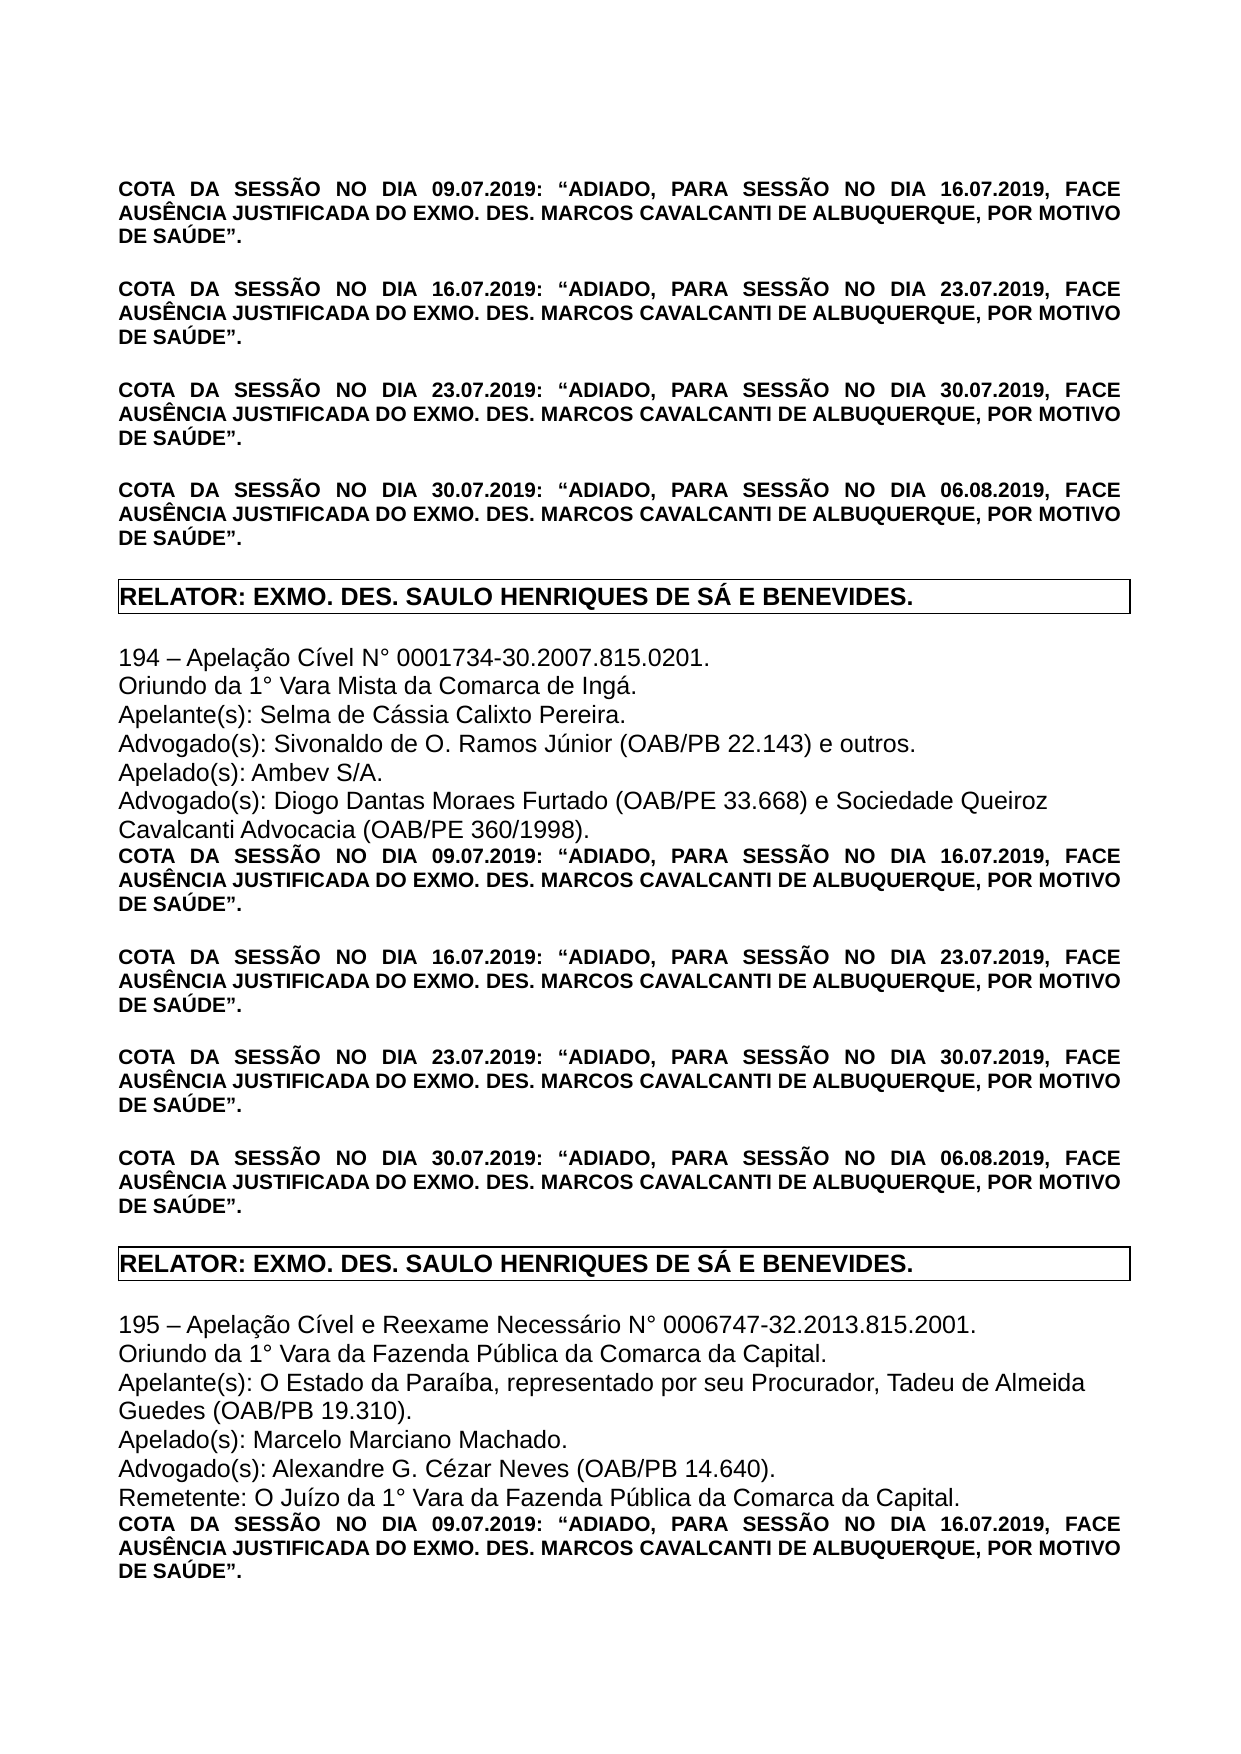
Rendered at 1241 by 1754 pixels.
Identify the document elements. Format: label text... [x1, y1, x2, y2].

text Apelado(s): Ambev S/A. [118, 758, 1122, 786]
text COTA DA SESSÃO NO DIA 09.07.2019: “ADIADO, PARA SESSÃO NO DIA 16.07.2019, FACE AUSÊNCIA JUSTIFICADA DO EXMO. DES. MARCOS CAVALCANTI DE ALBUQUERQUE, POR MOTIVO DE SAÚDE”. [118, 1511, 1122, 1583]
text Apelante(s): O Estado da Paraíba, representado por seu Procurador, Tadeu de Almeida Guedes (OAB/PB 19.310). [118, 1368, 1122, 1425]
text COTA DA SESSÃO NO DIA 30.07.2019: “ADIADO, PARA SESSÃO NO DIA 06.08.2019, FACE AUSÊNCIA JUSTIFICADA DO EXMO. DES. MARCOS CAVALCANTI DE ALBUQUERQUE, POR MOTIVO DE SAÚDE”. [118, 478, 1122, 550]
text Apelante(s): Selma de Cássia Calixto Pereira. [118, 700, 1122, 729]
text COTA DA SESSÃO NO DIA 16.07.2019: “ADIADO, PARA SESSÃO NO DIA 23.07.2019, FACE AUSÊNCIA JUSTIFICADA DO EXMO. DES. MARCOS CAVALCANTI DE ALBUQUERQUE, POR MOTIVO DE SAÚDE”. [118, 944, 1122, 1016]
text COTA DA SESSÃO NO DIA 09.07.2019: “ADIADO, PARA SESSÃO NO DIA 16.07.2019, FACE AUSÊNCIA JUSTIFICADA DO EXMO. DES. MARCOS CAVALCANTI DE ALBUQUERQUE, POR MOTIVO DE SAÚDE”. [118, 844, 1122, 916]
text COTA DA SESSÃO NO DIA 09.07.2019: “ADIADO, PARA SESSÃO NO DIA 16.07.2019, FACE AUSÊNCIA JUSTIFICADA DO EXMO. DES. MARCOS CAVALCANTI DE ALBUQUERQUE, POR MOTIVO DE SAÚDE”. [118, 176, 1122, 248]
text 195 – Apelação Cível e Reexame Necessário N° 0006747-32.2013.815.2001. [118, 1310, 1122, 1339]
text COTA DA SESSÃO NO DIA 23.07.2019: “ADIADO, PARA SESSÃO NO DIA 30.07.2019, FACE AUSÊNCIA JUSTIFICADA DO EXMO. DES. MARCOS CAVALCANTI DE ALBUQUERQUE, POR MOTIVO DE SAÚDE”. [118, 1045, 1122, 1117]
text Oriundo da 1° Vara Mista da Comarca de Ingá. [118, 671, 1122, 700]
text Apelado(s): Marcelo Marciano Machado. [118, 1425, 1122, 1454]
text COTA DA SESSÃO NO DIA 30.07.2019: “ADIADO, PARA SESSÃO NO DIA 06.08.2019, FACE AUSÊNCIA JUSTIFICADA DO EXMO. DES. MARCOS CAVALCANTI DE ALBUQUERQUE, POR MOTIVO DE SAÚDE”. [118, 1146, 1122, 1218]
text Advogado(s): Diogo Dantas Moraes Furtado (OAB/PE 33.668) e Sociedade Queiroz Cavalcanti Advocacia (OAB/PE 360/1998). [118, 786, 1122, 844]
text 194 – Apelação Cível N° 0001734-30.2007.815.0201. [118, 643, 1122, 671]
text COTA DA SESSÃO NO DIA 16.07.2019: “ADIADO, PARA SESSÃO NO DIA 23.07.2019, FACE AUSÊNCIA JUSTIFICADA DO EXMO. DES. MARCOS CAVALCANTI DE ALBUQUERQUE, POR MOTIVO DE SAÚDE”. [118, 277, 1122, 349]
text Advogado(s): Alexandre G. Cézar Neves (OAB/PB 14.640). [118, 1454, 1122, 1483]
text RELATOR: EXMO. DES. SAULO HENRIQUES DE SÁ E BENEVIDES. [119, 1248, 1129, 1280]
text Oriundo da 1° Vara da Fazenda Pública da Comarca da Capital. [118, 1339, 1122, 1368]
text Remetente: O Juízo da 1° Vara da Fazenda Pública da Comarca da Capital. [118, 1483, 1122, 1511]
text COTA DA SESSÃO NO DIA 23.07.2019: “ADIADO, PARA SESSÃO NO DIA 30.07.2019, FACE AUSÊNCIA JUSTIFICADA DO EXMO. DES. MARCOS CAVALCANTI DE ALBUQUERQUE, POR MOTIVO DE SAÚDE”. [118, 378, 1122, 449]
text RELATOR: EXMO. DES. SAULO HENRIQUES DE SÁ E BENEVIDES. [119, 580, 1129, 613]
text Advogado(s): Sivonaldo de O. Ramos Júnior (OAB/PB 22.143) e outros. [118, 729, 1122, 758]
